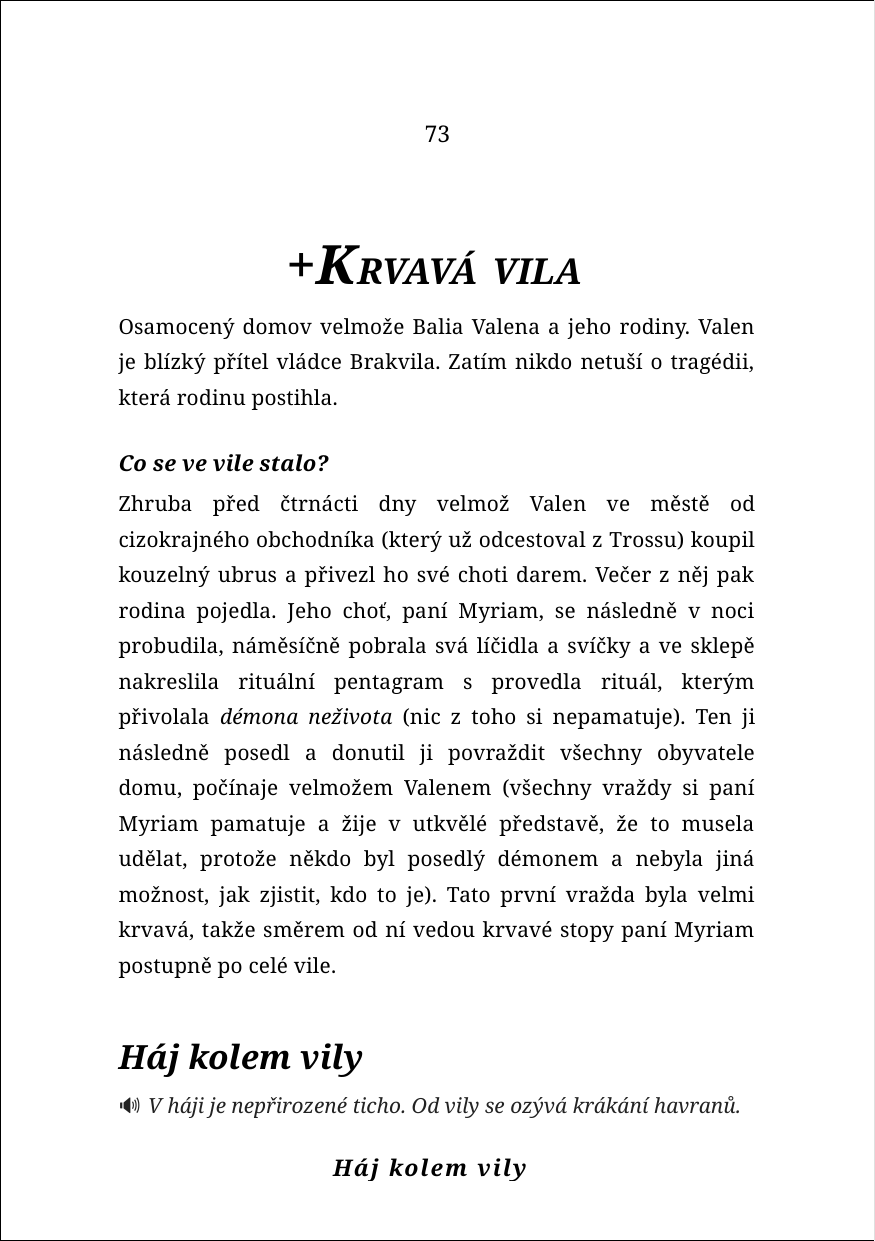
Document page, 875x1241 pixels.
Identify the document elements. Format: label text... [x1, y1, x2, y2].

text 🔊 V háji je nepřirozené ticho. Od vily se ozývá krákání havranů. [118, 1091, 756, 1119]
subtitle +Krvavá vila [118, 226, 756, 300]
subtitle Co se ve vile stalo? [118, 448, 756, 478]
text Zhruba před čtrnácti dny velmož Valen ve městě od cizokrajného obchodníka (který už odcestoval z Trossu) koupil kouzelný ubrus a přivezl ho své choti darem. Večer z něj pak rodina pojedla. Jeho choť, paní Myriam, se následně v noci probudila, náměsíčně pobrala svá líčidla a svíčky a ve sklepě nakreslila rituální pentagram s provedla rituál, kterým přivolala démona neživota (nic z toho si nepamatuje). Ten ji následně posedl a donutil ji povraždit všechny obyvatele domu, počínaje velmožem Valenem (všechny vraždy si paní Myriam pamatuje a žije v utkvělé představě, že to musela udělat, protože někdo byl posedlý démonem a nebyla jiná možnost, jak zjistit, kdo to je). Tato první vražda byla velmi krvavá, takže směrem od ní vedou krvavé stopy paní Myriam postupně po celé vile. [118, 489, 756, 979]
subtitle Háj kolem vily [118, 1034, 756, 1079]
text Osamocený domov velmože Balia Valena a jeho rodiny. Valen je blízký přítel vládce Brakvila. Zatím nikdo netuší o tragédii, která rodinu postihla. [118, 312, 756, 411]
